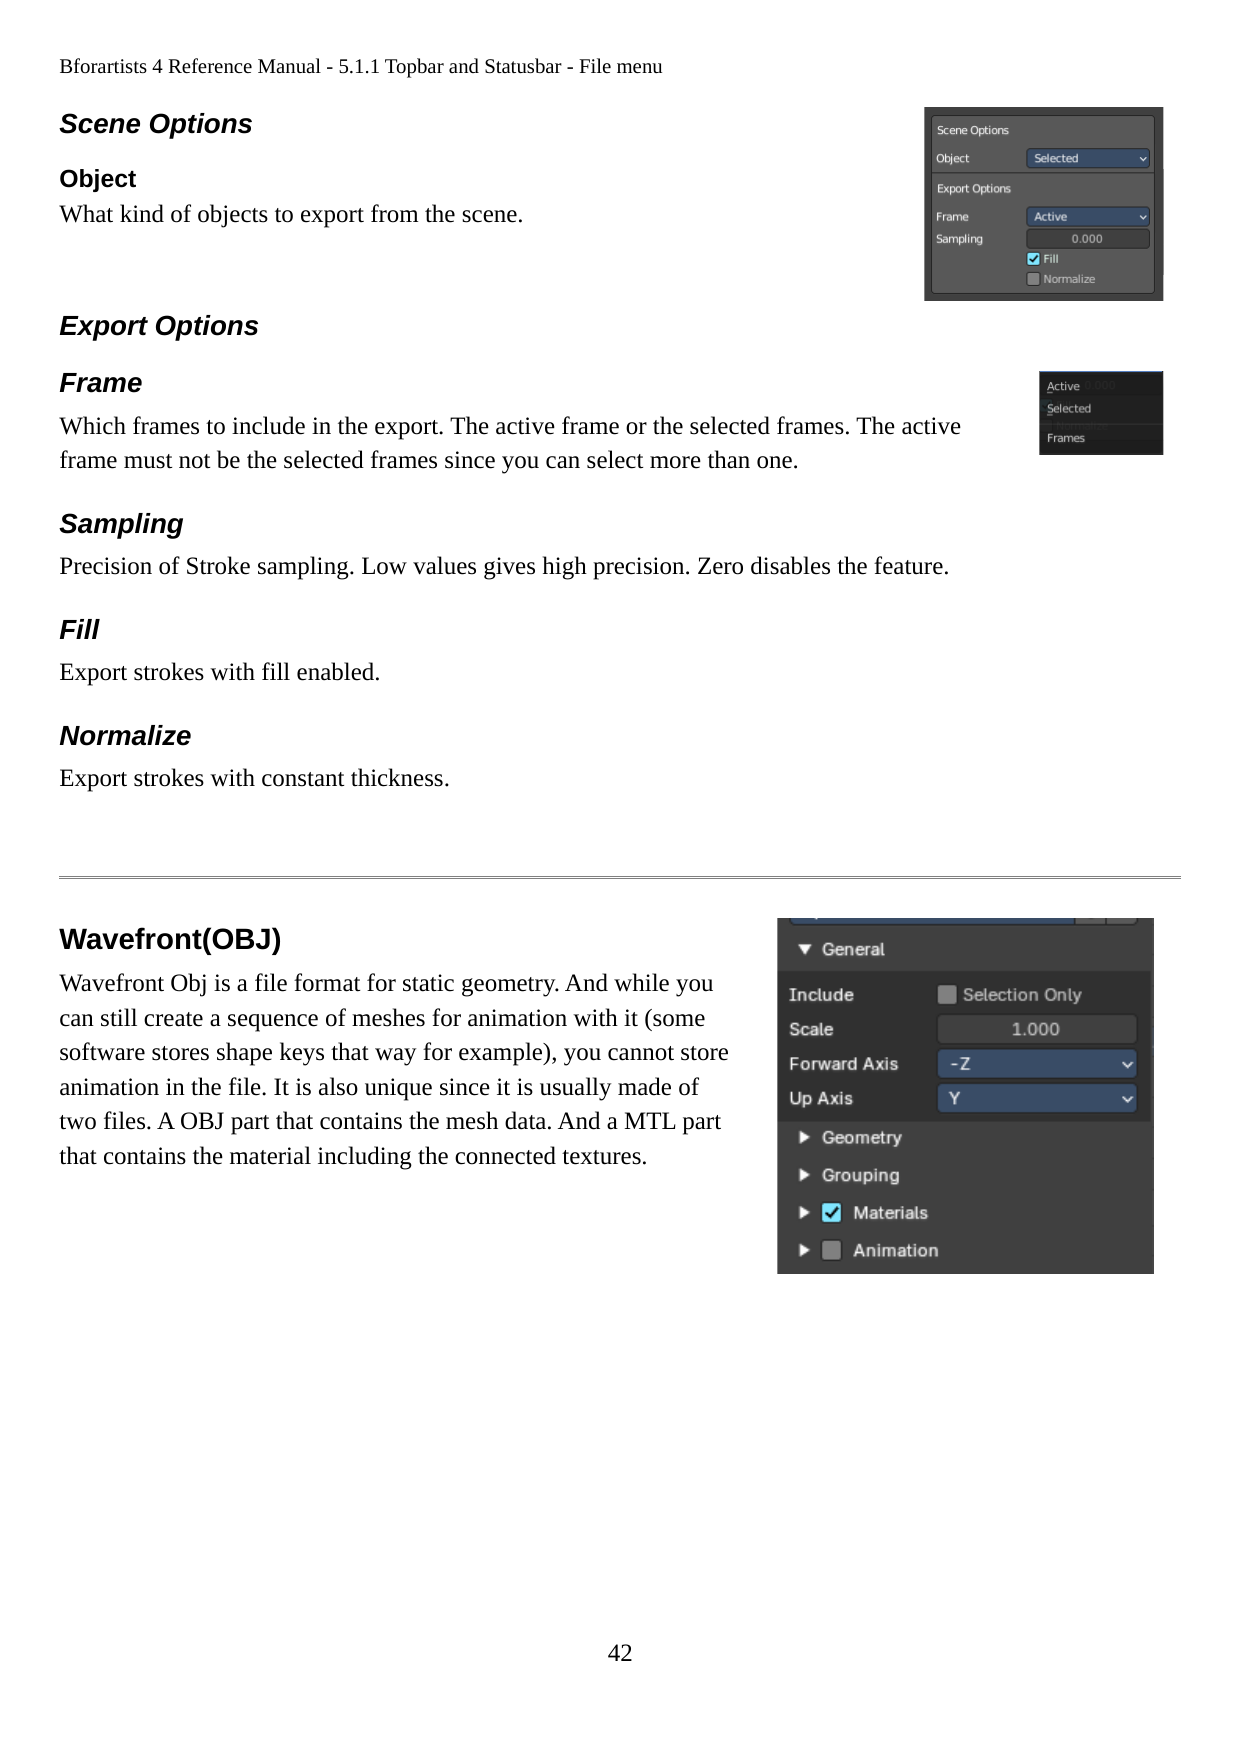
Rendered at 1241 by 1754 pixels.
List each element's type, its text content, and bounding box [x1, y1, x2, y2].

text Export strokes with constant thickness. [59, 763, 1181, 792]
picture [1039, 371, 1164, 455]
subtitle Frame [59, 367, 1181, 398]
subtitle [1164, 164, 1181, 193]
text Wavefront Obj is a file format for static geometry. And while you can still create a sequence of meshes for animation with it (some software stores shape keys that way for example), you cannot store animation in the file. It is also unique since it is usually made of two files. A OBJ part that contains the mesh data. And a MTL part that contains the material including the connected textures. [59, 968, 777, 1169]
subtitle [1154, 922, 1181, 956]
text Precision of Stroke sampling. Low values gives high precision. Zero disables the feature. [59, 551, 1181, 580]
subtitle Fill [59, 613, 1181, 645]
subtitle Object [59, 164, 924, 193]
subtitle Normalize [59, 719, 1181, 751]
picture [924, 107, 1164, 301]
subtitle Sampling [59, 507, 1181, 539]
subtitle Export Options [59, 310, 1181, 342]
subtitle Wavefront(OBJ) [59, 922, 777, 956]
text Export strokes with fill enabled. [59, 657, 1181, 686]
text What kind of objects to export from the scene. [59, 199, 924, 228]
subtitle [1164, 107, 1181, 139]
picture [777, 918, 1154, 1274]
text Which frames to include in the export. The active frame or the selected frames. The active frame must not be the selected frames since you can select more than one. [59, 411, 1181, 474]
subtitle Scene Options [59, 107, 924, 139]
